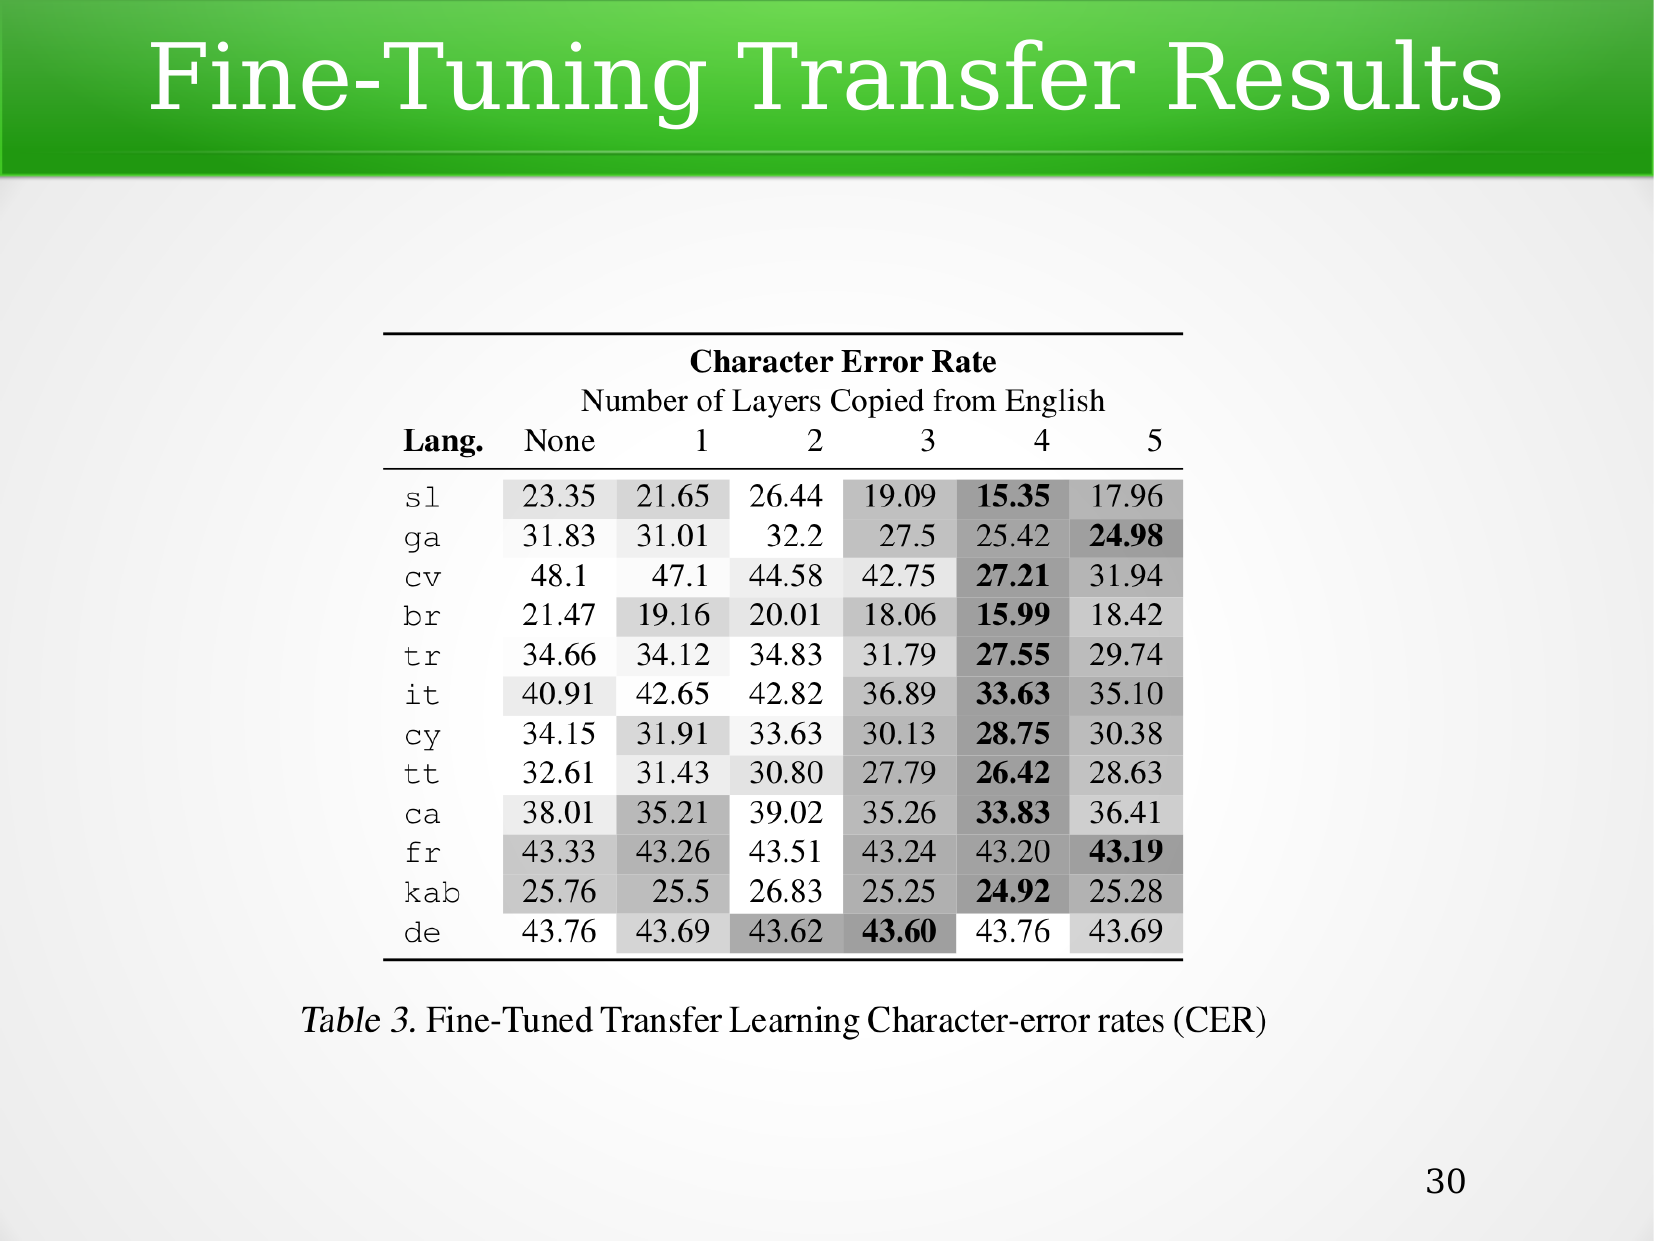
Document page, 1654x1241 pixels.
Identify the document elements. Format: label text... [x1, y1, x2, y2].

picture [0, 0, 1654, 1241]
title Fine-Tuning Transfer Results [82, 11, 1571, 154]
